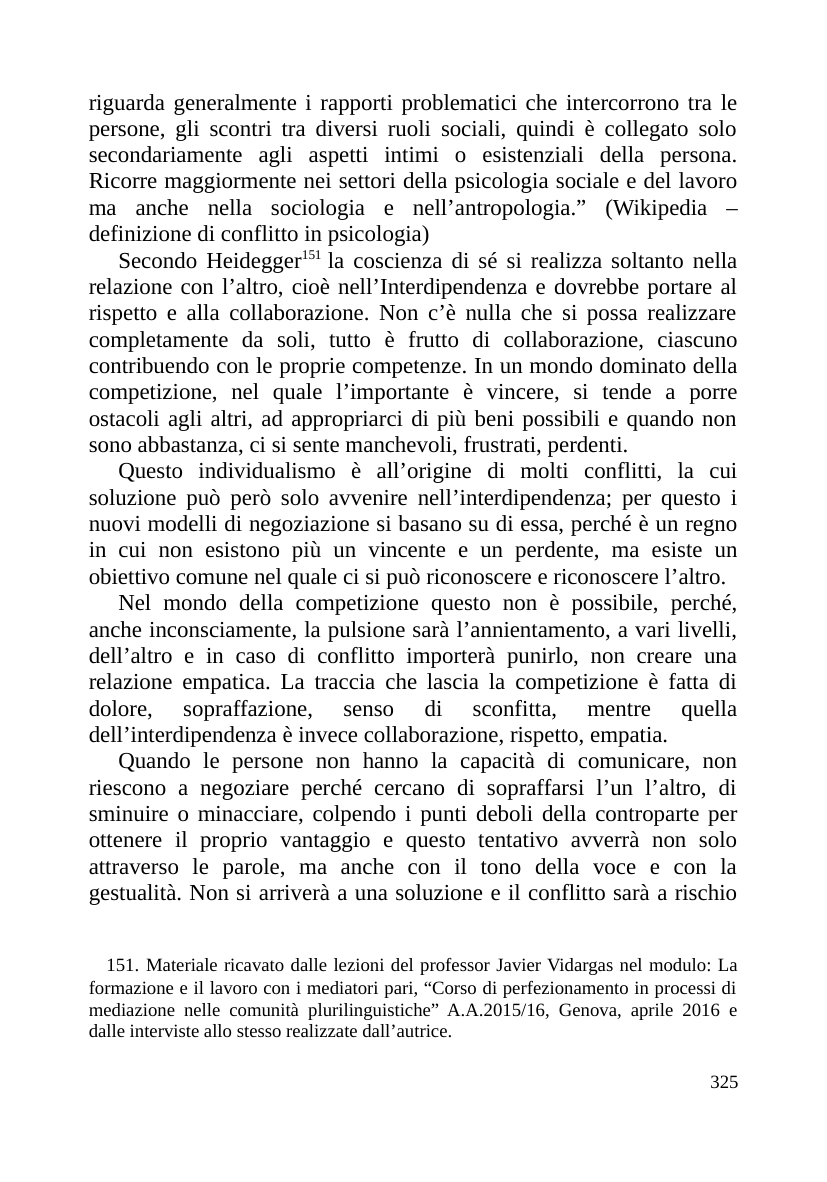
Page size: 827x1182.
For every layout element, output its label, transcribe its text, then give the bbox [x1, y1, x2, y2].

text Materiale ricavato dalle lezioni del professor Javier Vidargas nel modulo: La formazione e il lavoro con i mediatori pari, “Corso di perfezionamento in processi di mediazione nelle comunità plurilinguistiche” A.A.2015/16, Genova, aprile 2016 e dalle interviste allo stesso realizzate dall’autrice. [88, 951, 738, 1042]
text riguarda generalmente i rapporti problematici che intercorrono tra le persone, gli scontri tra diversi ruoli sociali, quindi è collegato solo secondariamente agli aspetti intimi o esistenziali della persona. Ricorre maggiormente nei settori della psicologia sociale e del lavoro ma anche nella sociologia e nell’antropologia.” (Wikipedia – definizione di conflitto in psicologia) [88, 88, 738, 247]
text Questo individualismo è all’origine di molti conflitti, la cui soluzione può però solo avvenire nell’interdipendenza; per questo i nuovi modelli di negoziazione si basano su di essa, perché è un regno in cui non esistono più un vincente e un perdente, ma esiste un obiettivo comune nel quale ci si può riconoscere e riconoscere l’altro. [88, 457, 738, 589]
text Nel mondo della competizione questo non è possibile, perché, anche inconsciamente, la pulsione sarà l’annientamento, a vari livelli, dell’altro e in caso di conflitto importerà punirlo, non creare una relazione empatica. La traccia che lascia la competizione è fatta di dolore, sopraffazione, senso di sconfitta, mentre quella dell’interdipendenza è invece collaborazione, rispetto, empatia. [88, 589, 738, 747]
text Secondo Heidegger la coscienza di sé si realizza soltanto nella relazione con l’altro, cioè nell’Interdipendenza e dovrebbe portare al rispetto e alla collaborazione. Non c’è nulla che si possa realizzare completamente da soli, tutto è frutto di collaborazione, ciascuno contribuendo con le proprie competenze. In un mondo dominato della competizione, nel quale l’importante è vincere, si tende a porre ostacoli agli altri, ad appropriarci di più beni possibili e quando non sono abbastanza, ci si sente manchevoli, frustrati, perdenti. [88, 247, 738, 457]
text Quando le persone non hanno la capacità di comunicare, non riescono a negoziare perché cercano di sopraffarsi l’un l’altro, di sminuire o minacciare, colpendo i punti deboli della controparte per ottenere il proprio vantaggio e questo tentativo avverrà non solo attraverso le parole, ma anche con il tono della voce e con la gestualità. Non si arriverà a una soluzione e il conflitto sarà a rischio [88, 747, 738, 906]
